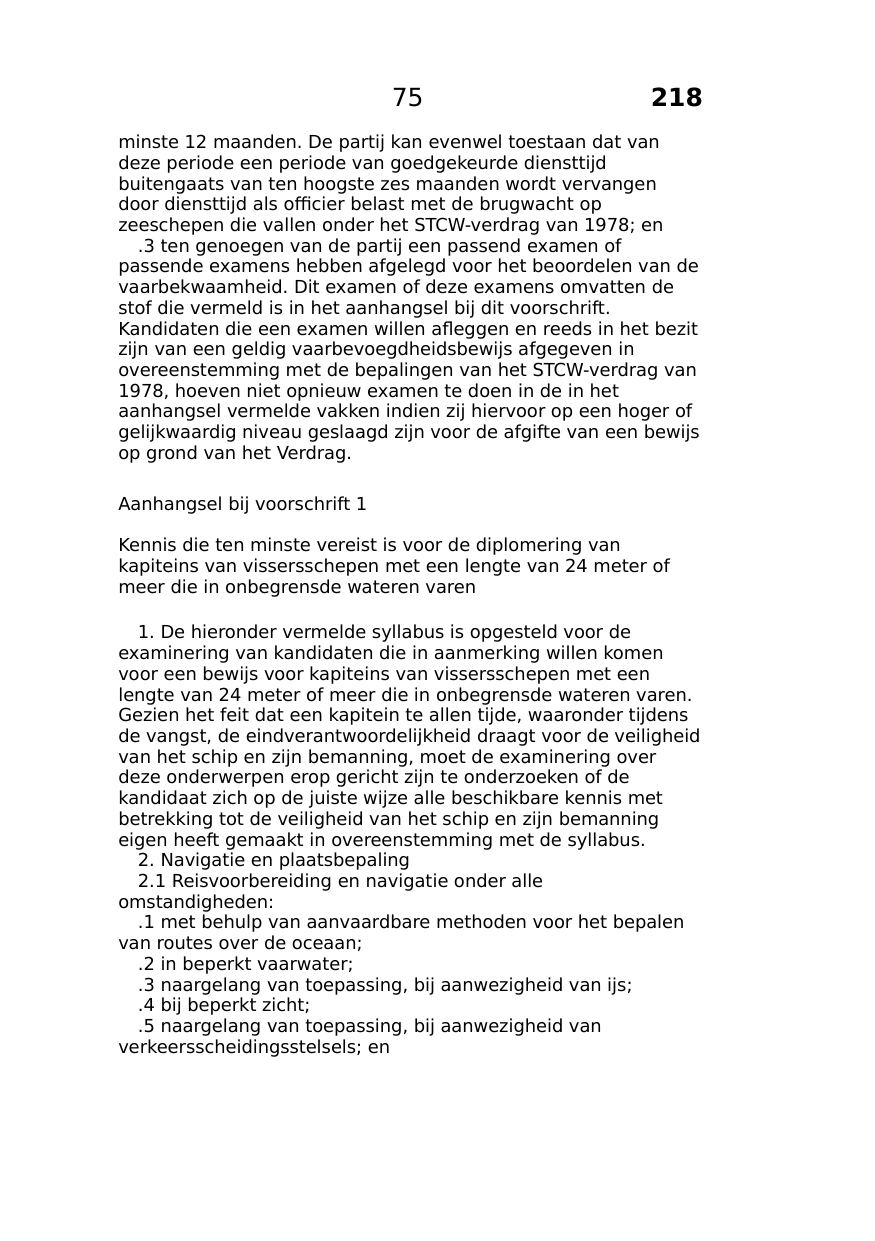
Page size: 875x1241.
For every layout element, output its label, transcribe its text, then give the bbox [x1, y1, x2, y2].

text .2 in beperkt vaarwater; [118, 954, 703, 974]
text .1 met behulp van aanvaardbare methoden voor het bepalen van routes over de oceaan; [118, 912, 703, 954]
text minste 12 maanden. De partij kan evenwel toestaan dat van deze periode een periode van goedgekeurde diensttijd buitengaats van ten hoogste zes maanden wordt vervangen door diensttijd als officier belast met de brugwacht op zeeschepen die vallen onder het STCW-verdrag van 1978; en [118, 132, 703, 236]
text .4 bij beperkt zicht; [118, 995, 703, 1016]
text 1. De hieronder vermelde syllabus is opgesteld voor de examinering van kandidaten die in aanmerking willen komen voor een bewijs voor kapiteins van vissersschepen met een lengte van 24 meter of meer die in onbegrensde wateren varen. Gezien het feit dat een kapitein te allen tijde, waaronder tijdens de vangst, de eindverantwoordelijkheid draagt voor de veiligheid van het schip en zijn bemanning, moet de examinering over deze onderwerpen erop gericht zijn te onderzoeken of de kandidaat zich op de juiste wijze alle beschikbare kennis met betrekking tot de veiligheid van het schip en zijn bemanning eigen heeft gemaakt in overeenstemming met de syllabus. [118, 622, 703, 850]
text .5 naargelang van toepassing, bij aanwezigheid van verkeersscheidingsstelsels; en [118, 1016, 703, 1057]
text 2. Navigatie en plaatsbepaling [118, 850, 703, 871]
subtitle Aanhangsel bij voorschrift 1 Kennis die ten minste vereist is voor de diplomering van kapiteins van vissersschepen met een lengte van 24 meter of meer die in onbegrensde wateren varen [118, 493, 703, 597]
text .3 ten genoegen van de partij een passend examen of passende examens hebben afgelegd voor het beoordelen van de vaarbekwaamheid. Dit examen of deze examens omvatten de stof die vermeld is in het aanhangsel bij dit voorschrift. Kandidaten die een examen willen afleggen en reeds in het bezit zijn van een geldig vaarbevoegdheidsbewijs afgegeven in overeenstemming met de bepalingen van het STCW-verdrag van 1978, hoeven niet opnieuw examen te doen in de in het aanhangsel vermelde vakken indien zij hiervoor op een hoger of gelijkwaardig niveau geslaagd zijn voor de afgifte van een bewijs op grond van het Verdrag. [118, 236, 703, 463]
text .3 naargelang van toepassing, bij aanwezigheid van ijs; [118, 974, 703, 995]
text 2.1 Reisvoorbereiding en navigatie onder alle omstandigheden: [118, 871, 703, 912]
